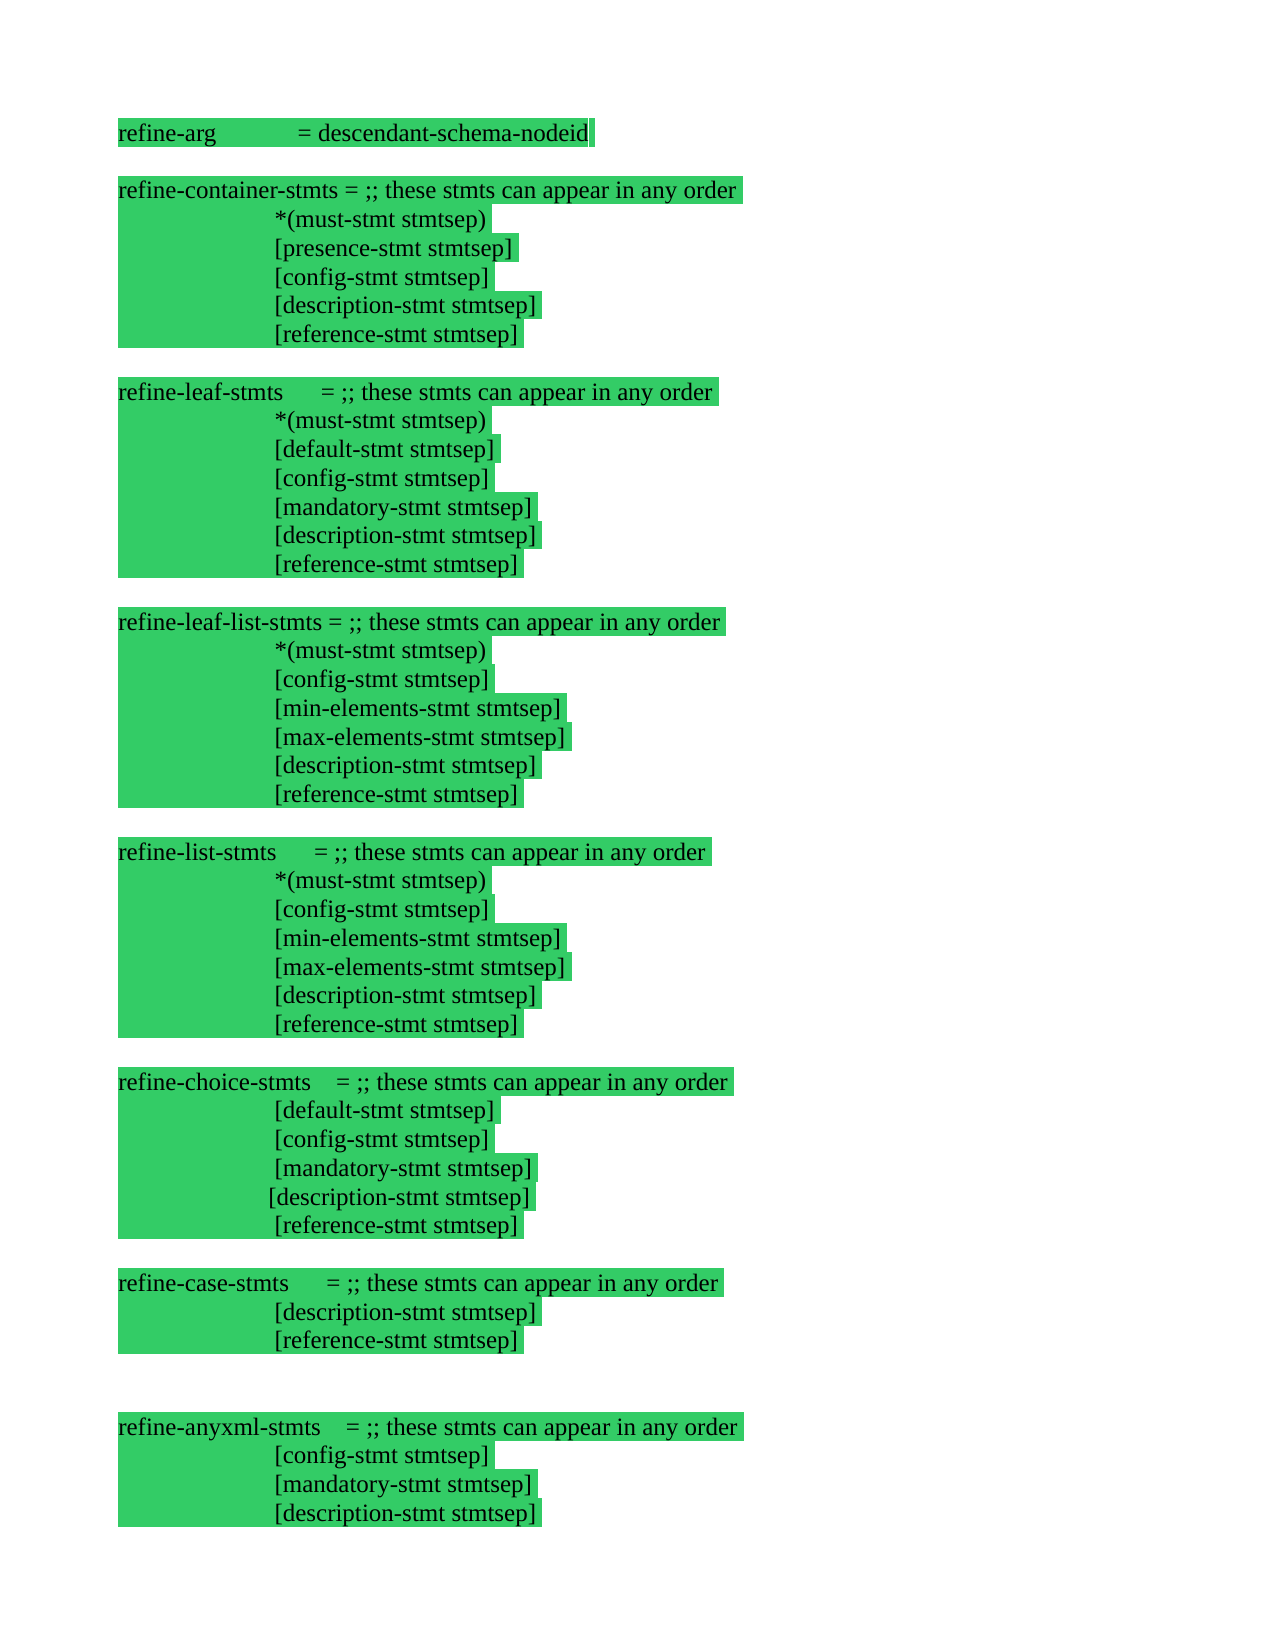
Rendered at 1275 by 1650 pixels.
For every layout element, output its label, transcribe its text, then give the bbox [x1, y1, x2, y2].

text [reference-stmt stmtsep] [118, 319, 1157, 348]
text [reference-stmt stmtsep] [118, 1009, 1157, 1038]
text refine-anyxml-stmts = ;; these stmts can appear in any order [118, 1412, 1157, 1441]
text [config-stmt stmtsep] [118, 894, 1157, 923]
text [default-stmt stmtsep] [118, 434, 1157, 463]
text refine-case-stmts = ;; these stmts can appear in any order [118, 1268, 1157, 1297]
text [description-stmt stmtsep] [118, 751, 1157, 779]
text refine-container-stmts = ;; these stmts can appear in any order [118, 176, 1157, 204]
text [reference-stmt stmtsep] [118, 1211, 1157, 1239]
text [description-stmt stmtsep] [118, 1498, 1157, 1527]
text [config-stmt stmtsep] [118, 463, 1157, 492]
text [max-elements-stmt stmtsep] [118, 952, 1157, 981]
text [description-stmt stmtsep] [118, 1297, 1157, 1326]
text *(must-stmt stmtsep) [118, 406, 1157, 434]
text [reference-stmt stmtsep] [118, 549, 1157, 578]
text [config-stmt stmtsep] [118, 262, 1157, 291]
text [reference-stmt stmtsep] [118, 779, 1157, 808]
text [description-stmt stmtsep] [118, 521, 1157, 549]
text [reference-stmt stmtsep] [118, 1326, 1157, 1354]
text [presence-stmt stmtsep] [118, 233, 1157, 262]
text [description-stmt stmtsep] [118, 1182, 1157, 1211]
text refine-leaf-list-stmts = ;; these stmts can appear in any order [118, 607, 1157, 636]
text [min-elements-stmt stmtsep] [118, 693, 1157, 722]
text [description-stmt stmtsep] [118, 291, 1157, 319]
text refine-leaf-stmts = ;; these stmts can appear in any order [118, 377, 1157, 406]
text *(must-stmt stmtsep) [118, 204, 1157, 233]
text [max-elements-stmt stmtsep] [118, 722, 1157, 751]
text [mandatory-stmt stmtsep] [118, 1153, 1157, 1182]
text [config-stmt stmtsep] [118, 1441, 1157, 1469]
text [min-elements-stmt stmtsep] [118, 923, 1157, 952]
text refine-choice-stmts = ;; these stmts can appear in any order [118, 1067, 1157, 1096]
text [config-stmt stmtsep] [118, 1124, 1157, 1153]
text [mandatory-stmt stmtsep] [118, 1469, 1157, 1498]
text *(must-stmt stmtsep) [118, 636, 1157, 664]
text refine-list-stmts = ;; these stmts can appear in any order [118, 837, 1157, 866]
text [mandatory-stmt stmtsep] [118, 492, 1157, 521]
text [config-stmt stmtsep] [118, 664, 1157, 693]
text refine-arg = descendant-schema-nodeid [118, 118, 1157, 147]
text *(must-stmt stmtsep) [118, 866, 1157, 894]
text [default-stmt stmtsep] [118, 1096, 1157, 1124]
text [description-stmt stmtsep] [118, 981, 1157, 1009]
